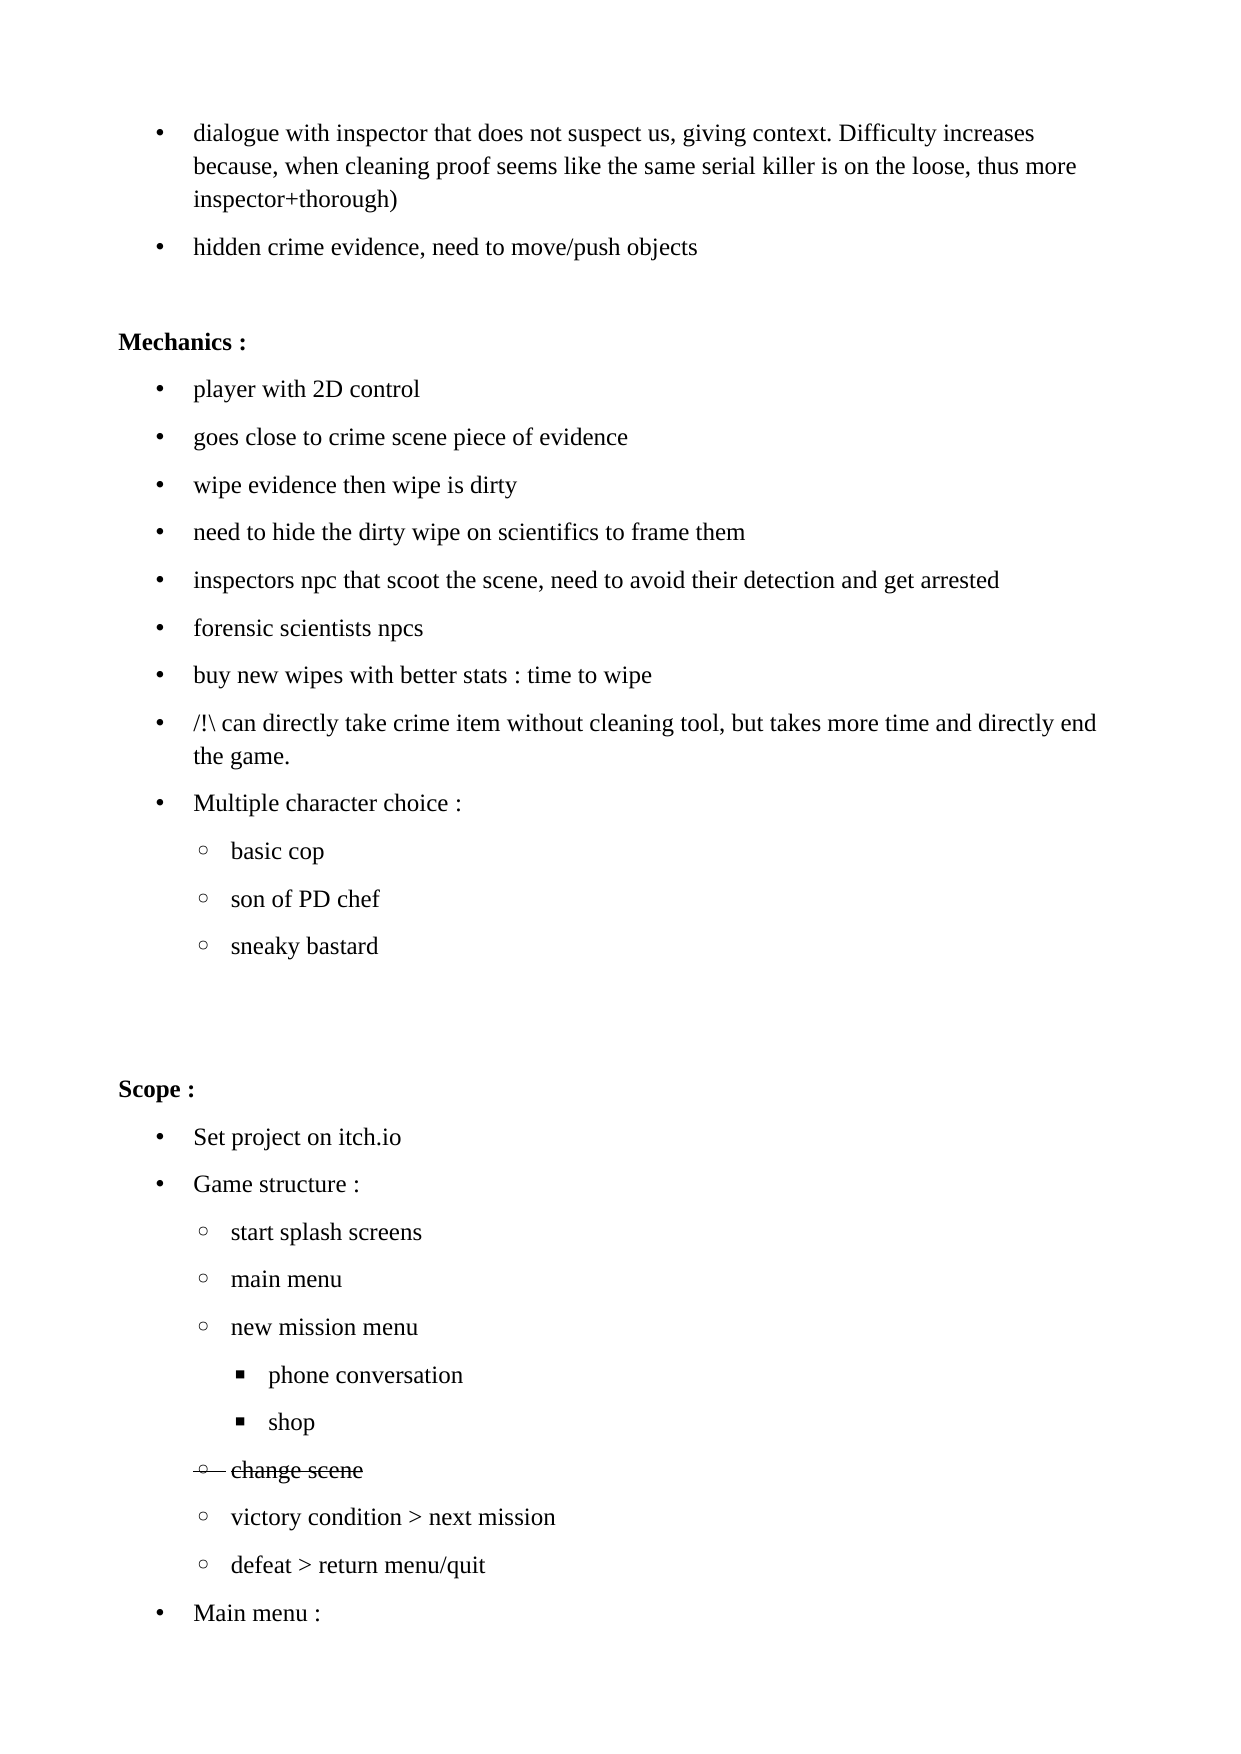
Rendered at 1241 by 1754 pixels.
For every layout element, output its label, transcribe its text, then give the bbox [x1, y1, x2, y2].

list inspectors npc that scoot the scene, need to avoid their detection and get arrested [156, 565, 1122, 594]
list need to hide the dirty wipe on scientifics to frame them [156, 517, 1122, 546]
list wipe evidence then wipe is dirty [156, 470, 1122, 498]
list change scene [193, 1455, 1122, 1484]
list dialogue with inspector that does not suspect us, giving context. Difficulty increases because, when cleaning proof seems like the same serial killer is on the loose, thus more inspector+thorough) [156, 118, 1122, 213]
list shop [231, 1407, 1122, 1436]
list /!\ can directly take crime item without cleaning tool, but takes more time and directly end the game. [156, 708, 1122, 769]
list victory condition > next mission [193, 1502, 1122, 1531]
list forensic scientists npcs [156, 613, 1122, 641]
list basic cop [193, 836, 1122, 865]
list phone conversation [231, 1360, 1122, 1388]
list Multiple character choice : [156, 788, 1122, 817]
list hidden crime evidence, need to move/push objects [156, 232, 1122, 261]
list player with 2D control [156, 374, 1122, 403]
list son of PD chef [193, 884, 1122, 912]
list main menu [193, 1264, 1122, 1293]
text Scope : [118, 1074, 1122, 1103]
list Main menu : [156, 1598, 1122, 1626]
list sneaky bastard [193, 931, 1122, 960]
list Game structure : [156, 1169, 1122, 1198]
list buy new wipes with better stats : time to wipe [156, 660, 1122, 689]
list start splash screens [193, 1217, 1122, 1246]
list Set project on itch.io [156, 1122, 1122, 1150]
list goes close to crime scene piece of evidence [156, 422, 1122, 451]
list new mission menu [193, 1312, 1122, 1341]
text Mechanics : [118, 327, 1122, 356]
list defeat > return menu/quit [193, 1550, 1122, 1579]
